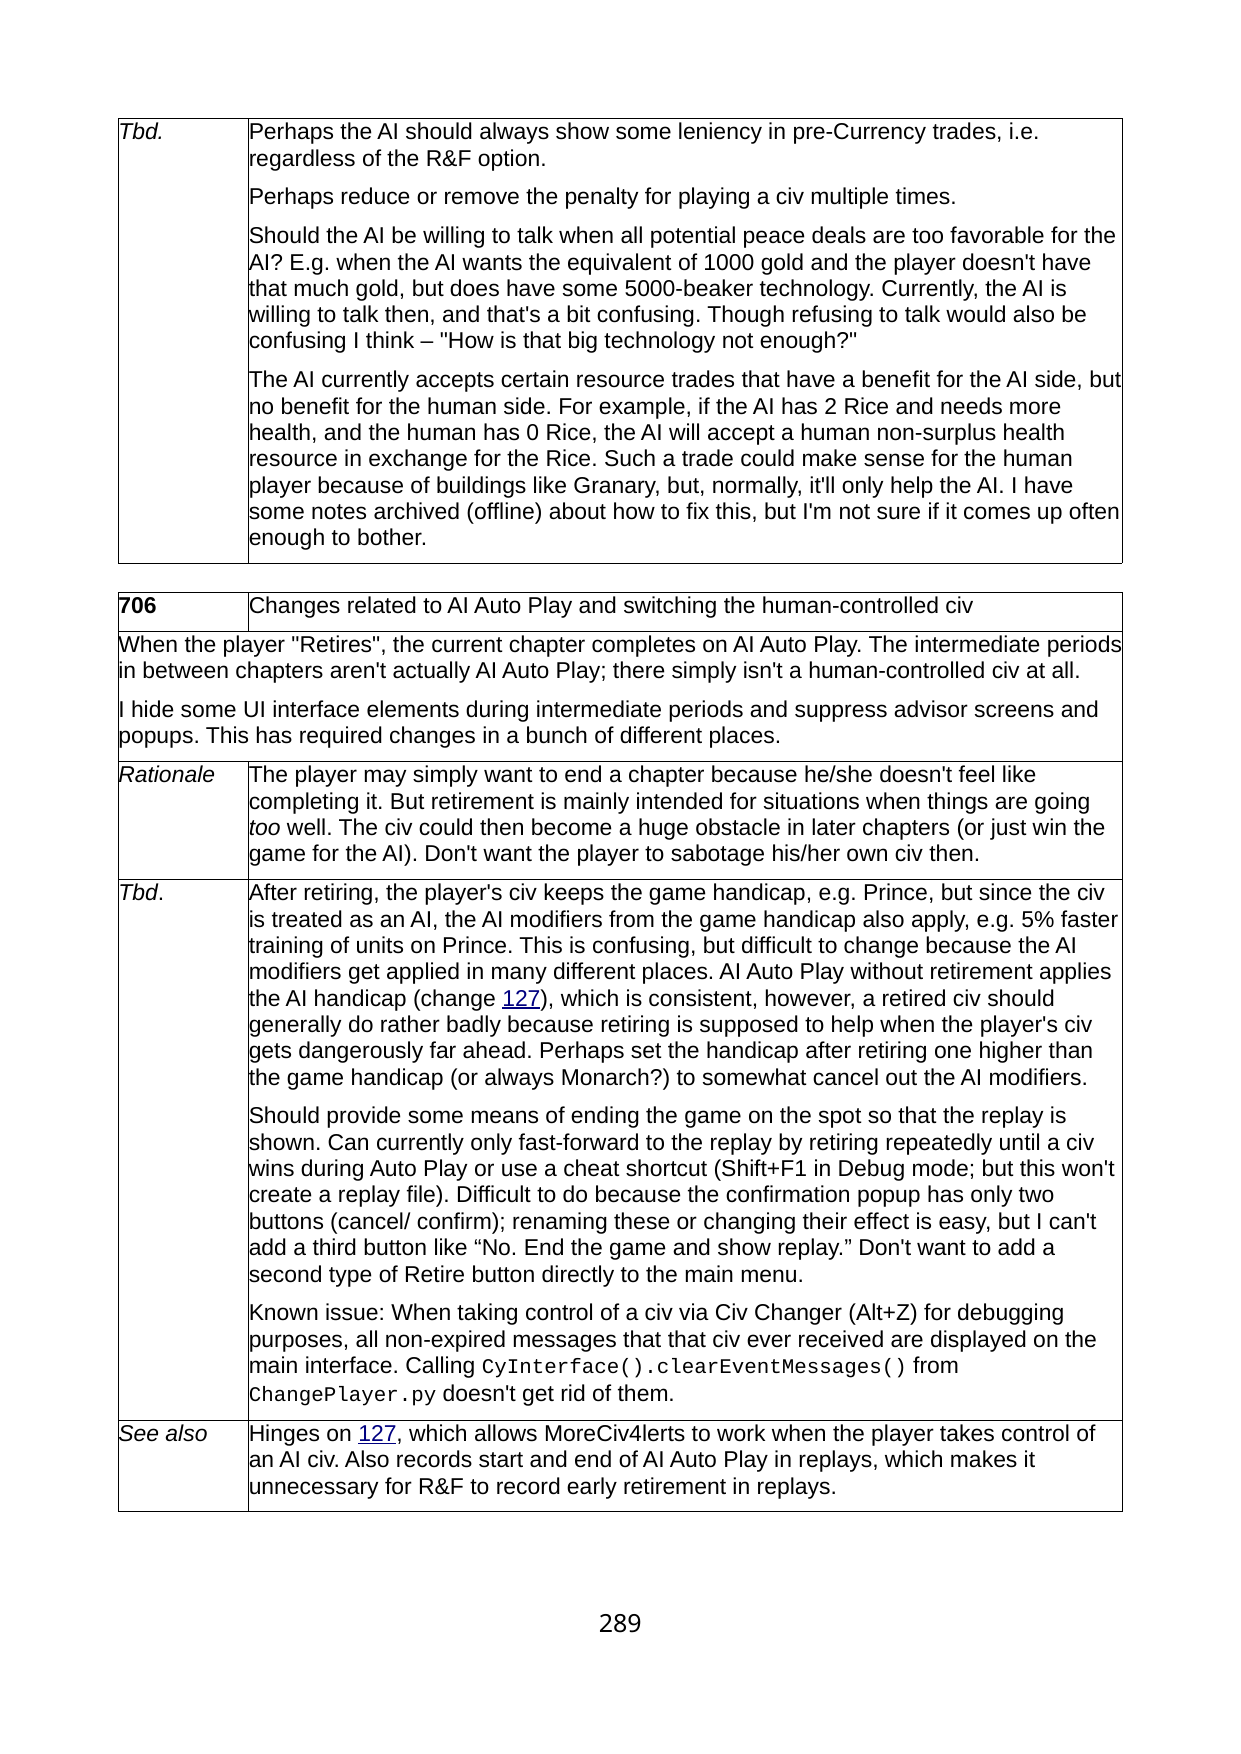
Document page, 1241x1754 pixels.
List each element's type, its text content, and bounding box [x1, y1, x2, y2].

table_header Changes related to AI Auto Play and switching the human-controlled civ [249, 593, 1122, 631]
table_cell Rationale [119, 762, 248, 879]
table_cell See also [119, 1421, 248, 1511]
table_cell Hinges on 127, which allows MoreCiv4lerts to work when the player takes control of an AI civ. Also records start and end of AI Auto Play in replays, which makes it unnecessary for R&F to record early retirement in replays. [249, 1421, 1122, 1511]
table_cell Tbd. [119, 880, 248, 1420]
table_header 706 [119, 593, 248, 631]
table_cell Perhaps the AI should always show some leniency in pre-Currency trades, i.e. regardless of the R&F option. Perhaps reduce or remove the penalty for playing a civ multiple times. Should the AI be willing to talk when all potential peace deals are too favorable for the AI? E.g. when the AI wants the equivalent of 1000 gold and the player doesn't have that much gold, but does have some 5000-beaker technology. Currently, the AI is willing to talk then, and that's a bit confusing. Though refusing to talk would also be confusing I think – "How is that big technology not enough?" The AI currently accepts certain resource trades that have a benefit for the AI side, but no benefit for the human side. For example, if the AI has 2 Rice and needs more health, and the human has 0 Rice, the AI will accept a human non-surplus health resource in exchange for the Rice. Such a trade could make sense for the human player because of buildings like Granary, but, normally, it'll only help the AI. I have some notes archived (offline) about how to fix this, but I'm not sure if it comes up often enough to bother. [249, 119, 1122, 563]
table_cell After retiring, the player's civ keeps the game handicap, e.g. Prince, but since the civ is treated as an AI, the AI modifiers from the game handicap also apply, e.g. 5% faster training of units on Prince. This is confusing, but difficult to change because the AI modifiers get applied in many different places. AI Auto Play without retirement applies the AI handicap (change 127), which is consistent, however, a retired civ should generally do rather badly because retiring is supposed to help when the player's civ gets dangerously far ahead. Perhaps set the handicap after retiring one higher than the game handicap (or always Monarch?) to somewhat cancel out the AI modifiers. Should provide some means of ending the game on the spot so that the replay is shown. Can currently only fast-forward to the replay by retiring repeatedly until a civ wins during Auto Play or use a cheat shortcut (Shift+F1 in Debug mode; but this won't create a replay file). Difficult to do because the confirmation popup has only two buttons (cancel/ confirm); renaming these or changing their effect is easy, but I can't add a third button like “No. End the game and show replay.” Don't want to add a second type of Retire button directly to the main menu. Known issue: When taking control of a civ via Civ Changer (Alt+Z) for debugging purposes, all non-expired messages that that civ ever received are displayed on the main interface. Calling CyInterface().clearEventMessages() from ChangePlayer.py doesn't get rid of them. [249, 880, 1122, 1420]
table_cell Tbd. [119, 119, 248, 563]
table_cell The player may simply want to end a chapter because he/she doesn't feel like completing it. But retirement is mainly intended for situations when things are going too well. The civ could then become a huge obstacle in later chapters (or just win the game for the AI). Don't want the player to sabotage his/her own civ then. [249, 762, 1122, 879]
table_cell When the player "Retires", the current chapter completes on AI Auto Play. The intermediate periods in between chapters aren't actually AI Auto Play; there simply isn't a human-controlled civ at all. I hide some UI interface elements during intermediate periods and suppress advisor screens and popups. This has required changes in a bunch of different places. [119, 632, 1122, 761]
